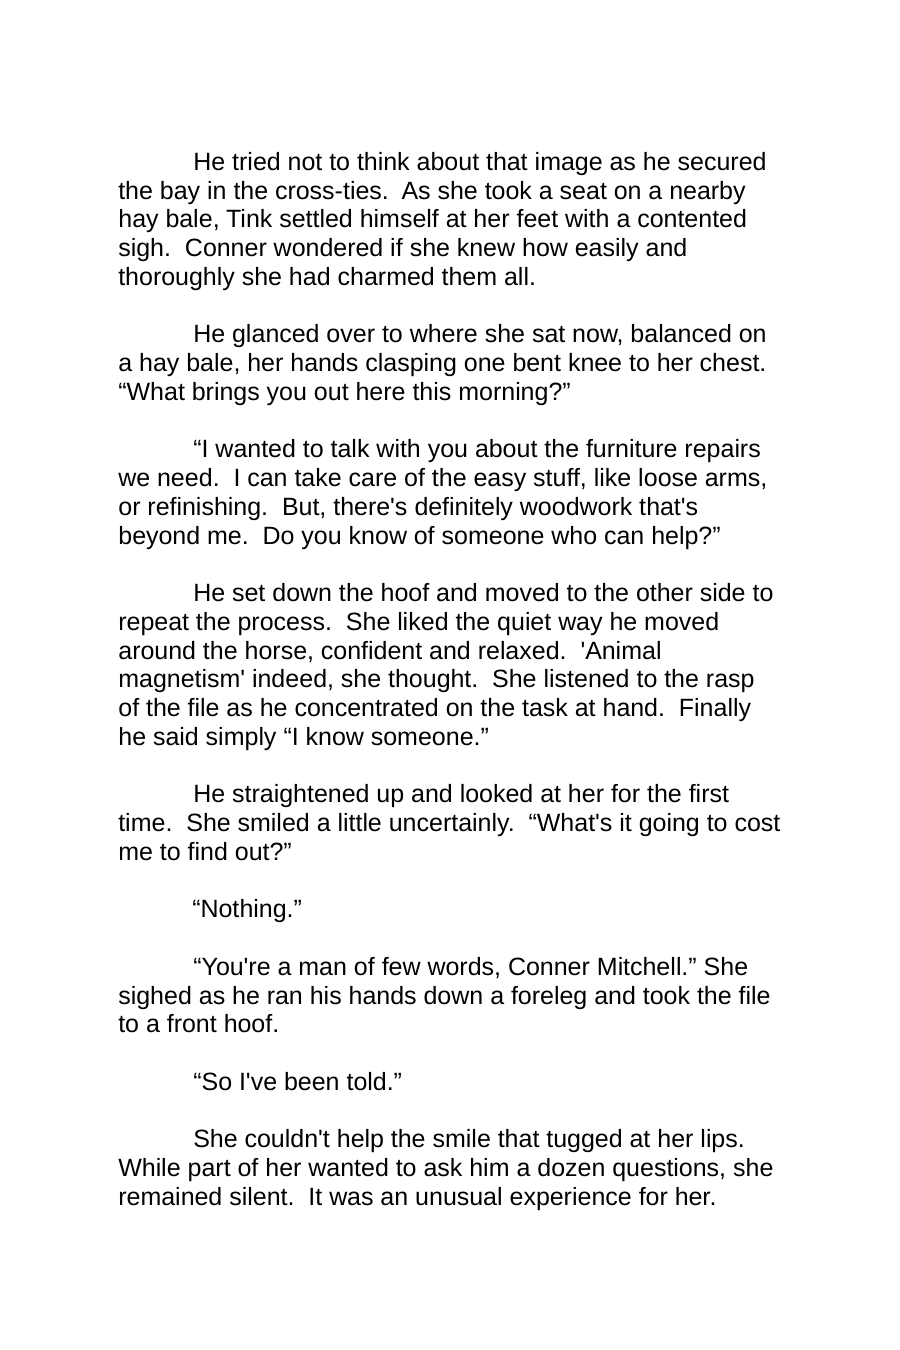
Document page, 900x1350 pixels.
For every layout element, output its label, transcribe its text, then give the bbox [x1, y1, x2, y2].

text “I wanted to talk with you about the furniture repairs we need. I can take care of the easy stuff, like loose arms, or refinishing. But, there's definitely woodwork that's beyond me. Do you know of someone who can help?” [118, 434, 782, 549]
text He glanced over to where she sat now, balanced on a hay bale, her hands clasping one bent knee to her chest. “What brings you out here this morning?” [118, 319, 782, 406]
text He set down the hoof and moved to the other side to repeat the process. She liked the quiet way he moved around the horse, confident and relaxed. 'Animal magnetism' indeed, she thought. She listened to the rasp of the file as he concentrated on the task at hand. Finally he said simply “I know someone.” [118, 578, 782, 751]
text “So I've been told.” [118, 1067, 782, 1096]
text She couldn't help the smile that tugged at her lips. While part of her wanted to ask him a dozen questions, she remained silent. It was an unusual experience for her. [118, 1124, 782, 1211]
text He straightened up and looked at her for the first time. She smiled a little uncertainly. “What's it going to cost me to find out?” “Nothing.” [118, 779, 782, 923]
text He tried not to think about that image as he secured the bay in the cross-ties. As she took a seat on a nearby hay bale, Tink settled himself at her feet with a contented sigh. Conner wondered if she knew how easily and thoroughly she had charmed them all. [118, 147, 782, 291]
text “You're a man of few words, Conner Mitchell.” She sighed as he ran his hands down a foreleg and took the file to a front hoof. [118, 952, 782, 1038]
